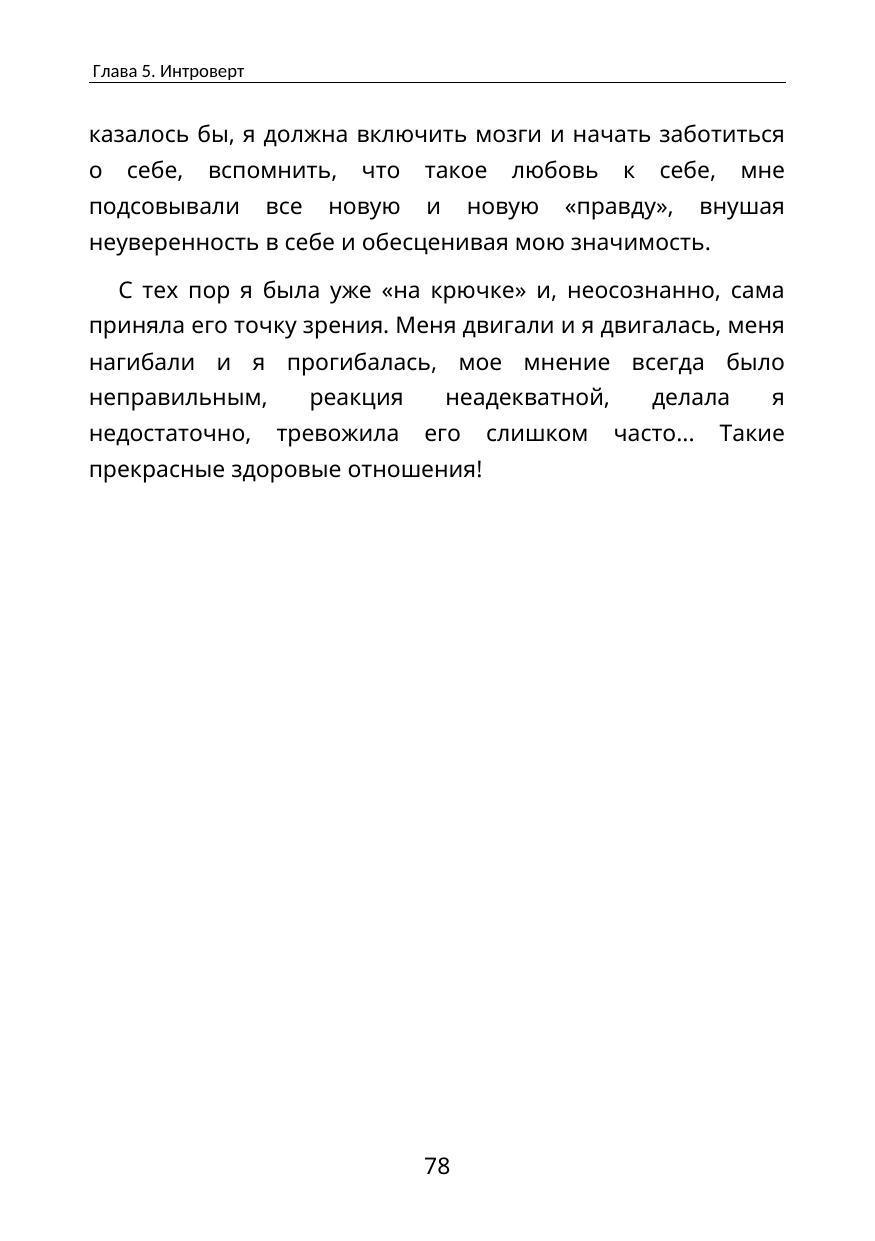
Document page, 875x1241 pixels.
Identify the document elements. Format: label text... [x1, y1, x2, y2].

text казалось бы, я должна включить мозги и начать заботиться о себе, вспомнить, что такое любовь к себе, мне подсовывали все новую и новую «правду», внушая неуверенность в себе и обесценивая мою значимость. [88, 118, 786, 257]
text С тех пор я была уже «на крючке» и, неосознанно, сама приняла его точку зрения. Меня двигали и я двигалась, меня нагибали и я прогибалась, мое мнение всегда было неправильным, реакция неадекватной, делала я недостаточно, тревожила его слишком часто... Такие прекрасные здоровые отношения! [88, 273, 786, 484]
